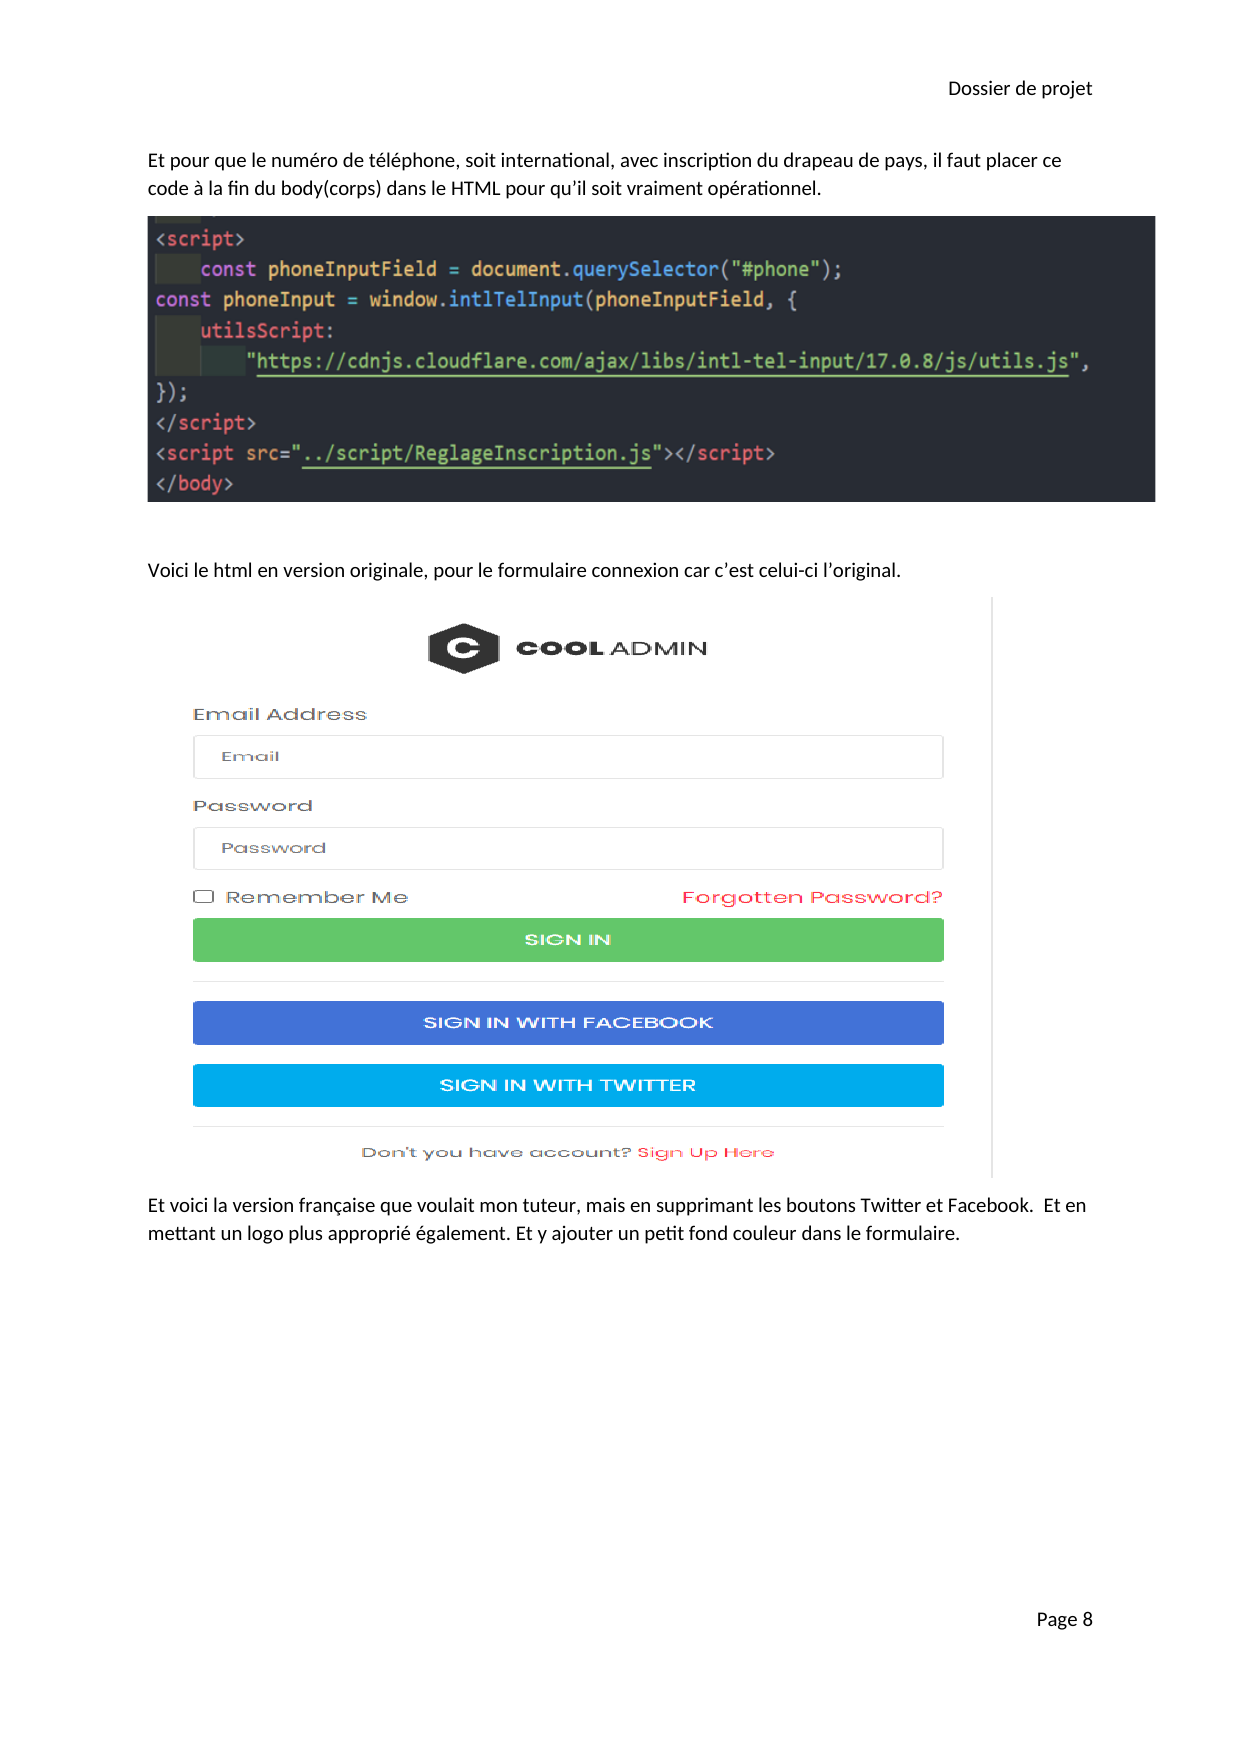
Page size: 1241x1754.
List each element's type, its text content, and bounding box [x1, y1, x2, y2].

text Et pour que le numéro de téléphone, soit international, avec inscription du drapeau de pays, il faut placer ce code à la fin du body(corps) dans le HTML pour qu’il soit vraiment opérationnel. [148, 148, 1093, 201]
text Et voici la version française que voulait mon tuteur, mais en supprimant les boutons Twitter et Facebook. Et en mettant un logo plus approprié également. Et y ajouter un petit fond couleur dans le formulaire. [148, 1193, 1093, 1246]
text Voici le html en version originale, pour le formulaire connexion car c’est celui-ci l’original. [148, 557, 1093, 583]
